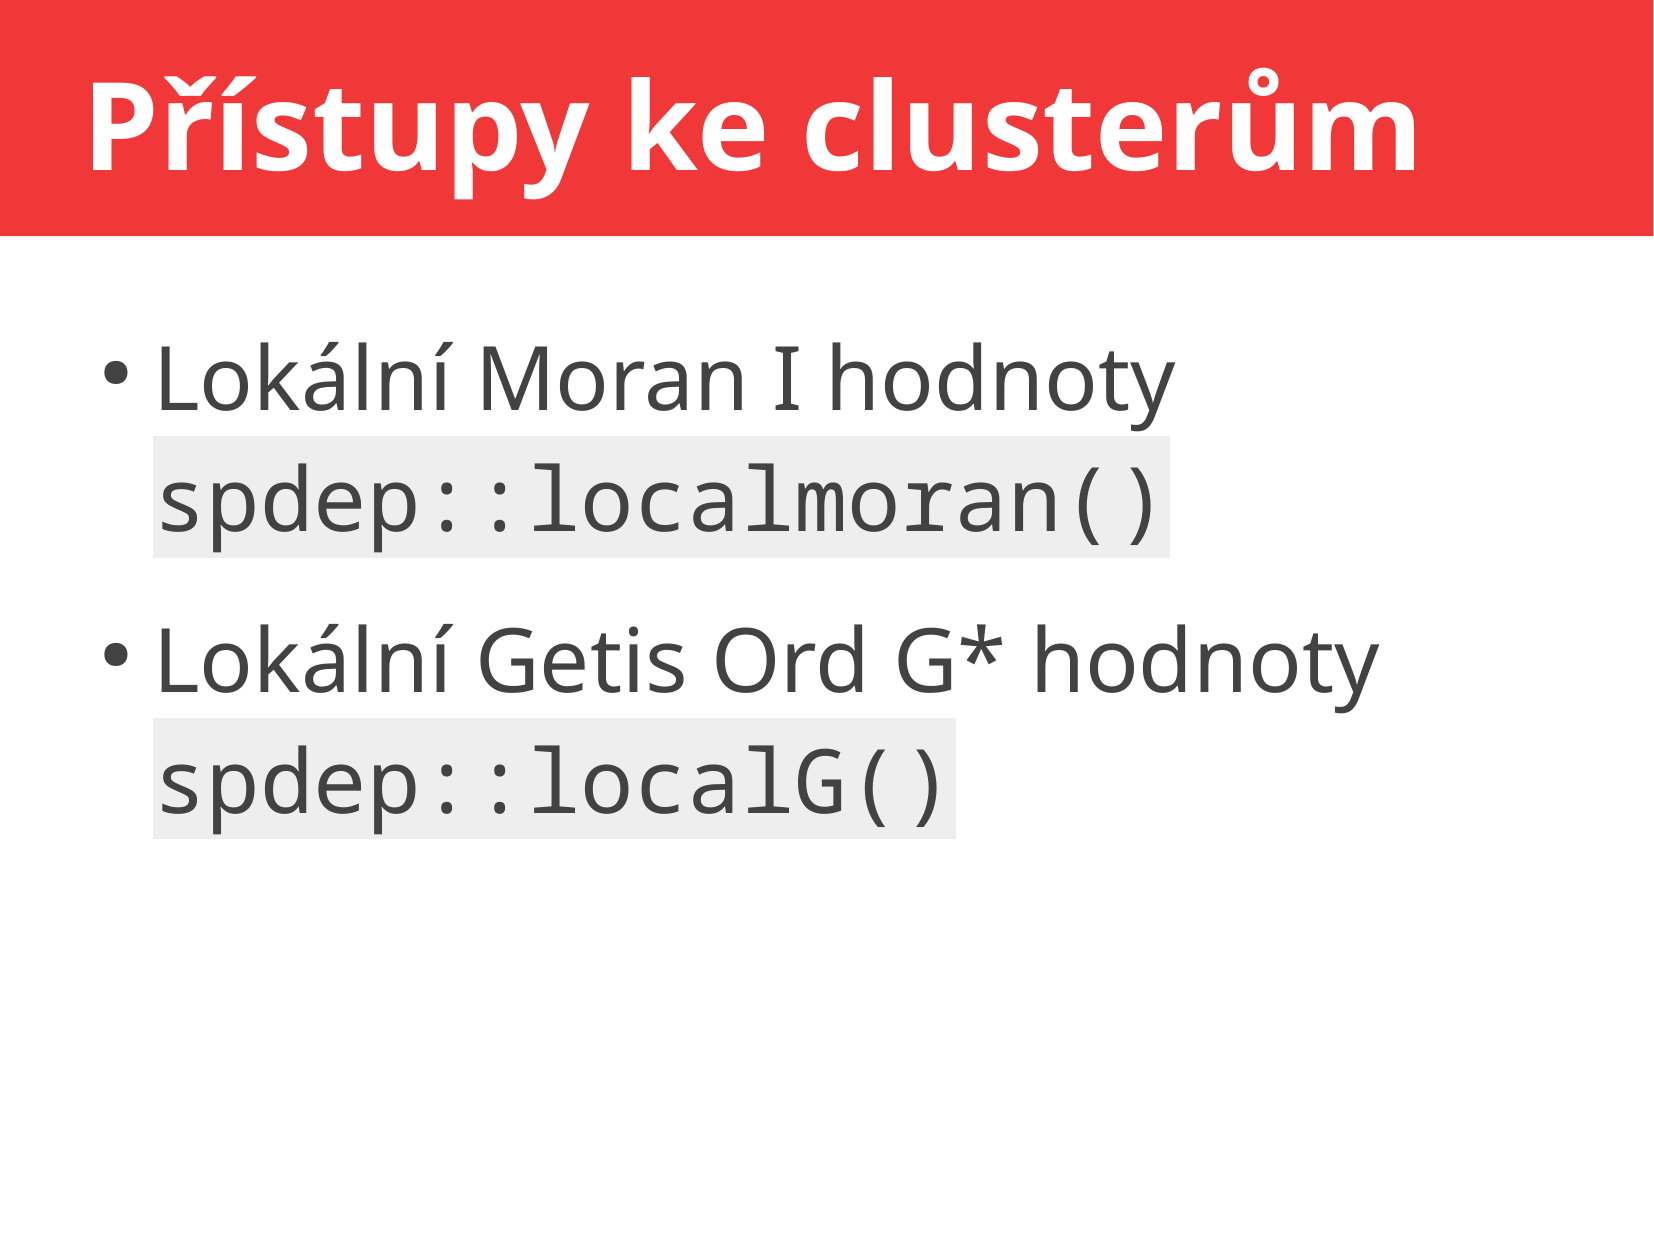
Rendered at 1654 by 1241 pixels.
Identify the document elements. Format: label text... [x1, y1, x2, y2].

list Lokální Moran I hodnoty spdep::localmoran() Lokální Getis Ord G* hodnoty spdep::localG() [82, 314, 1563, 1080]
title Přístupy ke clusterům [82, 19, 1571, 227]
